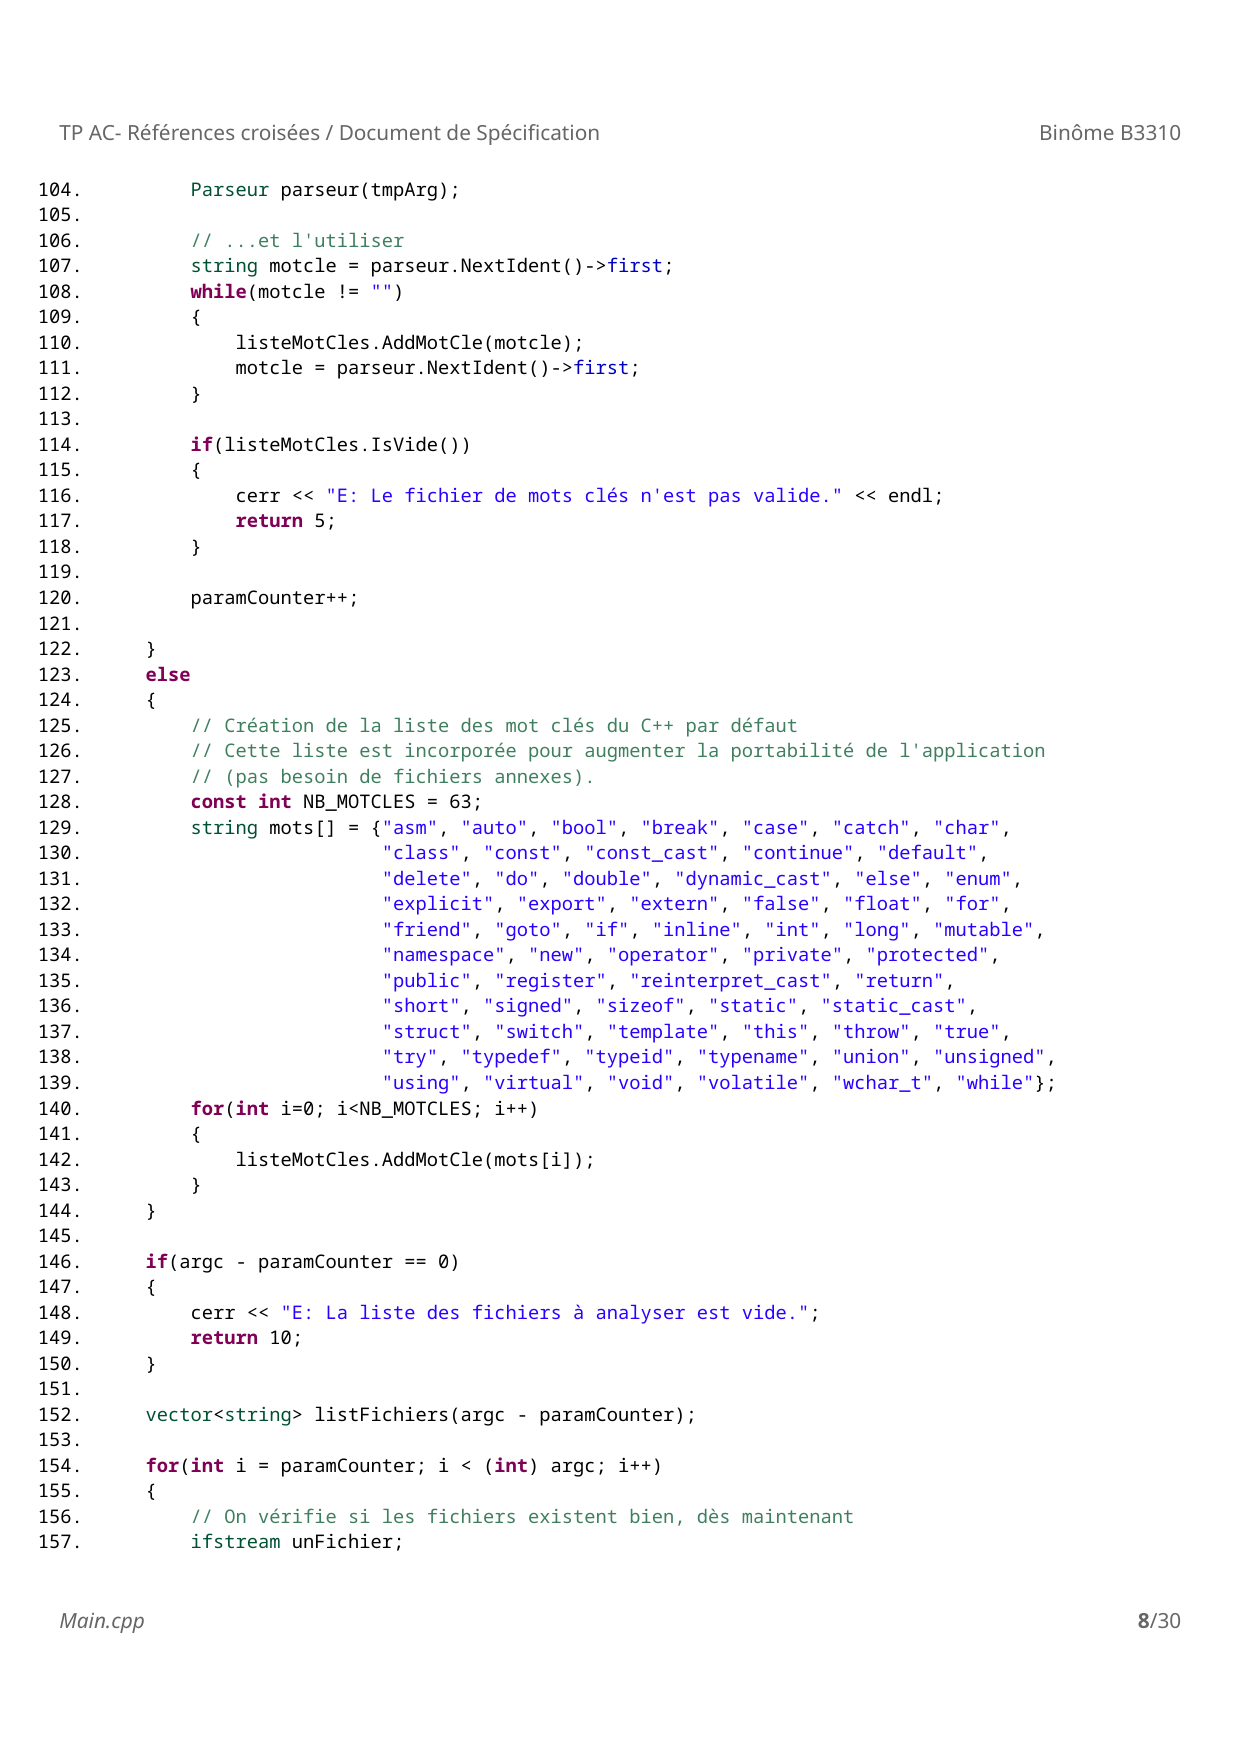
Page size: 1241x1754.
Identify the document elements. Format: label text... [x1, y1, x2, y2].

list string motcle = parseur.NextIdent()->first; [83, 253, 1181, 278]
list "using", "virtual", "void", "volatile", "wchar_t", "while"}; [83, 1069, 1181, 1095]
list { [83, 1120, 1181, 1146]
list "explicit", "export", "extern", "false", "float", "for", [83, 891, 1181, 916]
list { [83, 1273, 1181, 1299]
list "short", "signed", "sizeof", "static", "static_cast", [83, 993, 1181, 1018]
list "try", "typedef", "typeid", "typename", "union", "unsigned", [83, 1044, 1181, 1069]
list "delete", "do", "double", "dynamic_cast", "else", "enum", [83, 865, 1181, 891]
list ifstream unFichier; [83, 1529, 1181, 1554]
list } [83, 533, 1181, 559]
list // (pas besoin de fichiers annexes). [83, 763, 1181, 788]
list else [83, 661, 1181, 686]
list Parseur parseur(tmpArg); [83, 176, 1181, 202]
list string mots[] = {"asm", "auto", "bool", "break", "case", "catch", "char", [83, 814, 1181, 839]
list for(int i = paramCounter; i < (int) argc; i++) [83, 1452, 1181, 1478]
list { [83, 1478, 1181, 1503]
list { [83, 457, 1181, 482]
list listeMotCles.AddMotCle(mots[i]); [83, 1146, 1181, 1171]
list return 10; [83, 1324, 1181, 1350]
list return 5; [83, 508, 1181, 533]
list "public", "register", "reinterpret_cast", "return", [83, 967, 1181, 993]
list } [83, 380, 1181, 406]
list // ...et l'utiliser [83, 227, 1181, 253]
list while(motcle != "") [83, 278, 1181, 304]
list } [83, 1171, 1181, 1197]
list cerr << "E: La liste des fichiers à analyser est vide."; [83, 1299, 1181, 1324]
list "struct", "switch", "template", "this", "throw", "true", [83, 1018, 1181, 1044]
list { [83, 304, 1181, 329]
list cerr << "E: Le fichier de mots clés n'est pas valide." << endl; [83, 482, 1181, 508]
list // Création de la liste des mot clés du C++ par défaut [83, 712, 1181, 737]
list "friend", "goto", "if", "inline", "int", "long", "mutable", [83, 916, 1181, 942]
list } [83, 635, 1181, 661]
list paramCounter++; [83, 584, 1181, 610]
list const int NB_MOTCLES = 63; [83, 788, 1181, 814]
list // On vérifie si les fichiers existent bien, dès maintenant [83, 1503, 1181, 1529]
list { [83, 686, 1181, 712]
list } [83, 1350, 1181, 1376]
list if(argc - paramCounter == 0) [83, 1248, 1181, 1273]
list for(int i=0; i<NB_MOTCLES; i++) [83, 1095, 1181, 1120]
list "class", "const", "const_cast", "continue", "default", [83, 839, 1181, 865]
list vector<string> listFichiers(argc - paramCounter); [83, 1401, 1181, 1427]
list } [83, 1197, 1181, 1222]
list listeMotCles.AddMotCle(motcle); [83, 329, 1181, 355]
list motcle = parseur.NextIdent()->first; [83, 355, 1181, 380]
list if(listeMotCles.IsVide()) [83, 431, 1181, 457]
list // Cette liste est incorporée pour augmenter la portabilité de l'application [83, 737, 1181, 763]
list "namespace", "new", "operator", "private", "protected", [83, 942, 1181, 967]
